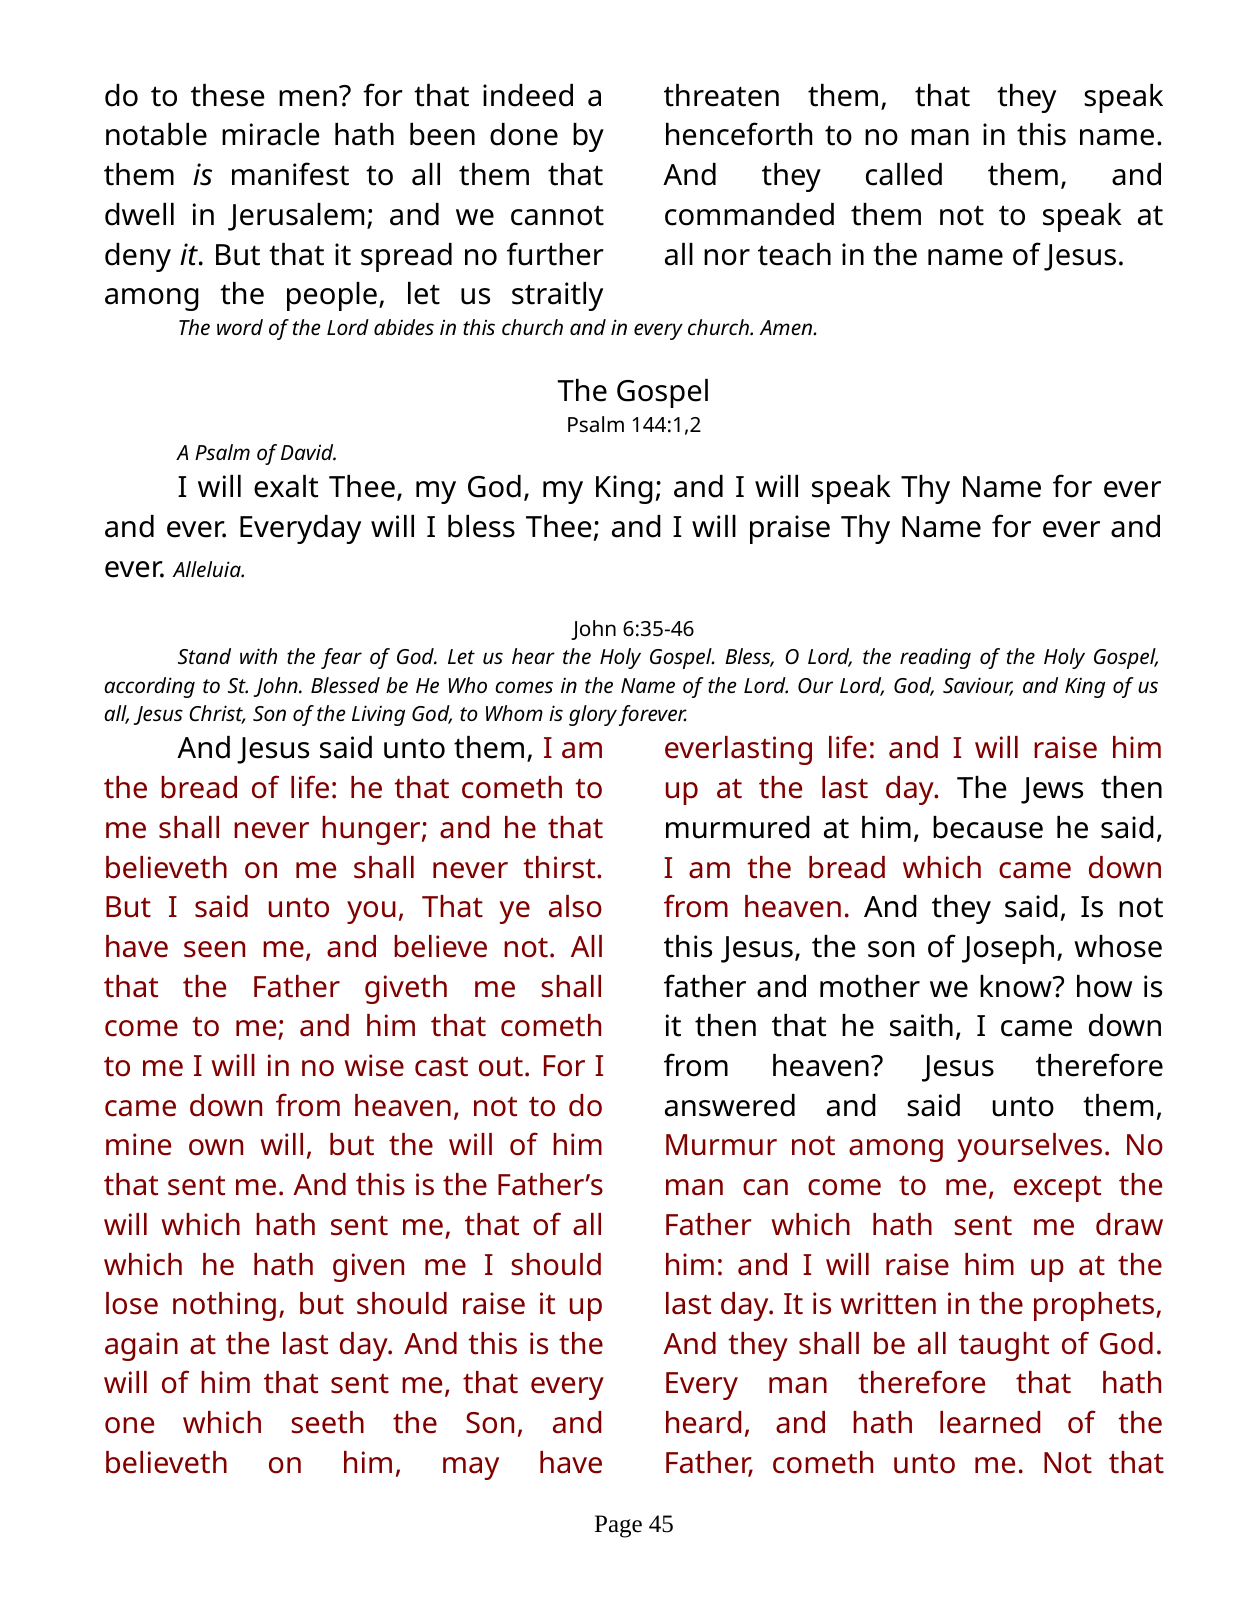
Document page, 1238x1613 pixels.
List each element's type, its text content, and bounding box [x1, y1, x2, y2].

text John 6:35-46 [103, 614, 1164, 642]
text A Psalm of David. [103, 438, 1164, 467]
text The word of the Lord abides in this church and in every church. Amen. [103, 313, 1164, 342]
text Psalm 144:1,2 [103, 410, 1164, 438]
text Stand with the fear of God. Let us hear the Holy Gospel. Bless, O Lord, the reading of the Holy Gospel, according to St. John. Blessed be He Who comes in the Name of the Lord. Our Lord, God, Saviour, and King of us all, Jesus Christ, Son of the Living God, to Whom is glory forever. [103, 642, 1164, 728]
text And Jesus said unto them, I am the bread of life: he that cometh to me shall never hunger; and he that believeth on me shall never thirst. But I said unto you, That ye also have seen me, and believe not. All that the Father giveth me shall come to me; and him that cometh to me I will in no wise cast out. For I came down from heaven, not to do mine own will, but the will of him that sent me. And this is the Father’s will which hath sent me, that of all which he hath given me I should lose nothing, but should raise it up again at the last day. And this is the will of him that sent me, that every one which seeth the Son, and believeth on him, may have [103, 728, 604, 1482]
text threaten them, that they speak henceforth to no man in this name. And they called them, and commanded them not to speak at all nor teach in the name of Jesus. [663, 75, 1164, 273]
text do to these men? for that indeed a notable miracle hath been done by them is manifest to all them that dwell in Jerusalem; and we cannot deny it. But that it spread no further among the people, let us straitly [103, 75, 604, 313]
text The Gospel [103, 370, 1164, 410]
text I will exalt Thee, my God, my King; and I will speak Thy Name for ever and ever. Everyday will I bless Thee; and I will praise Thy Name for ever and ever. Alleluia. [103, 467, 1164, 586]
text everlasting life: and I will raise him up at the last day. The Jews then murmured at him, because he said, I am the bread which came down from heaven. And they said, Is not this Jesus, the son of Joseph, whose father and mother we know? how is it then that he saith, I came down from heaven? Jesus therefore answered and said unto them, Murmur not among yourselves. No man can come to me, except the Father which hath sent me draw him: and I will raise him up at the last day. It is written in the prophets, And they shall be all taught of God. Every man therefore that hath heard, and hath learned of the Father, cometh unto me. Not that [663, 728, 1164, 1482]
